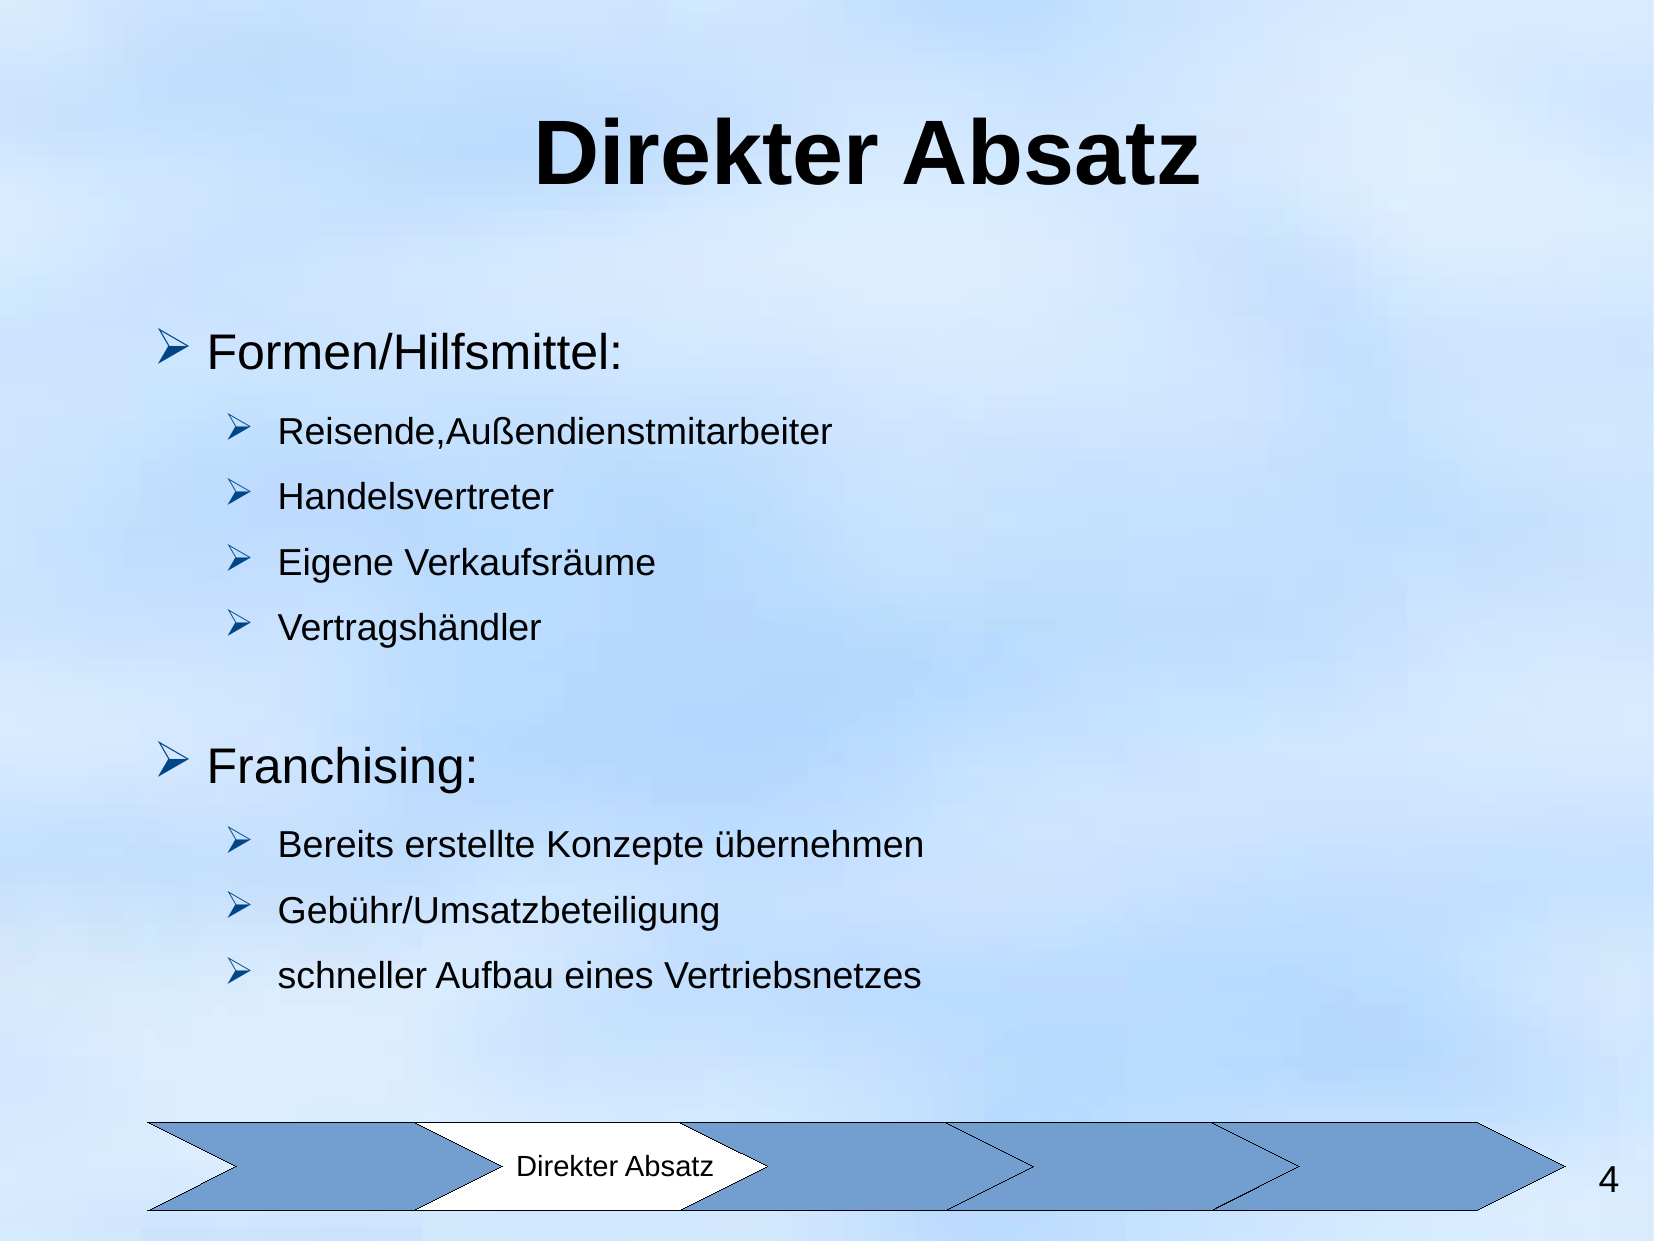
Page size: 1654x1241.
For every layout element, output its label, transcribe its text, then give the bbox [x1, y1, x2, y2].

picture [0, 0, 1654, 1241]
title Direkter Absatz [124, 49, 1613, 257]
text_box [147, 1122, 503, 1211]
text_box Direkter Absatz [415, 1122, 766, 1211]
list Formen/Hilfsmittel: Reisende,Außendienstmitarbeiter Handelsvertreter Eigene Verkaufsräume Vertragshändler Franchising: Bereits erstellte Konzepte übernehmen Gebühr/Umsatzbeteiligung schneller Aufbau eines Vertriebsnetzes [135, 324, 1625, 1077]
text_box [679, 1122, 1566, 1211]
text_box [1583, 1151, 1654, 1209]
